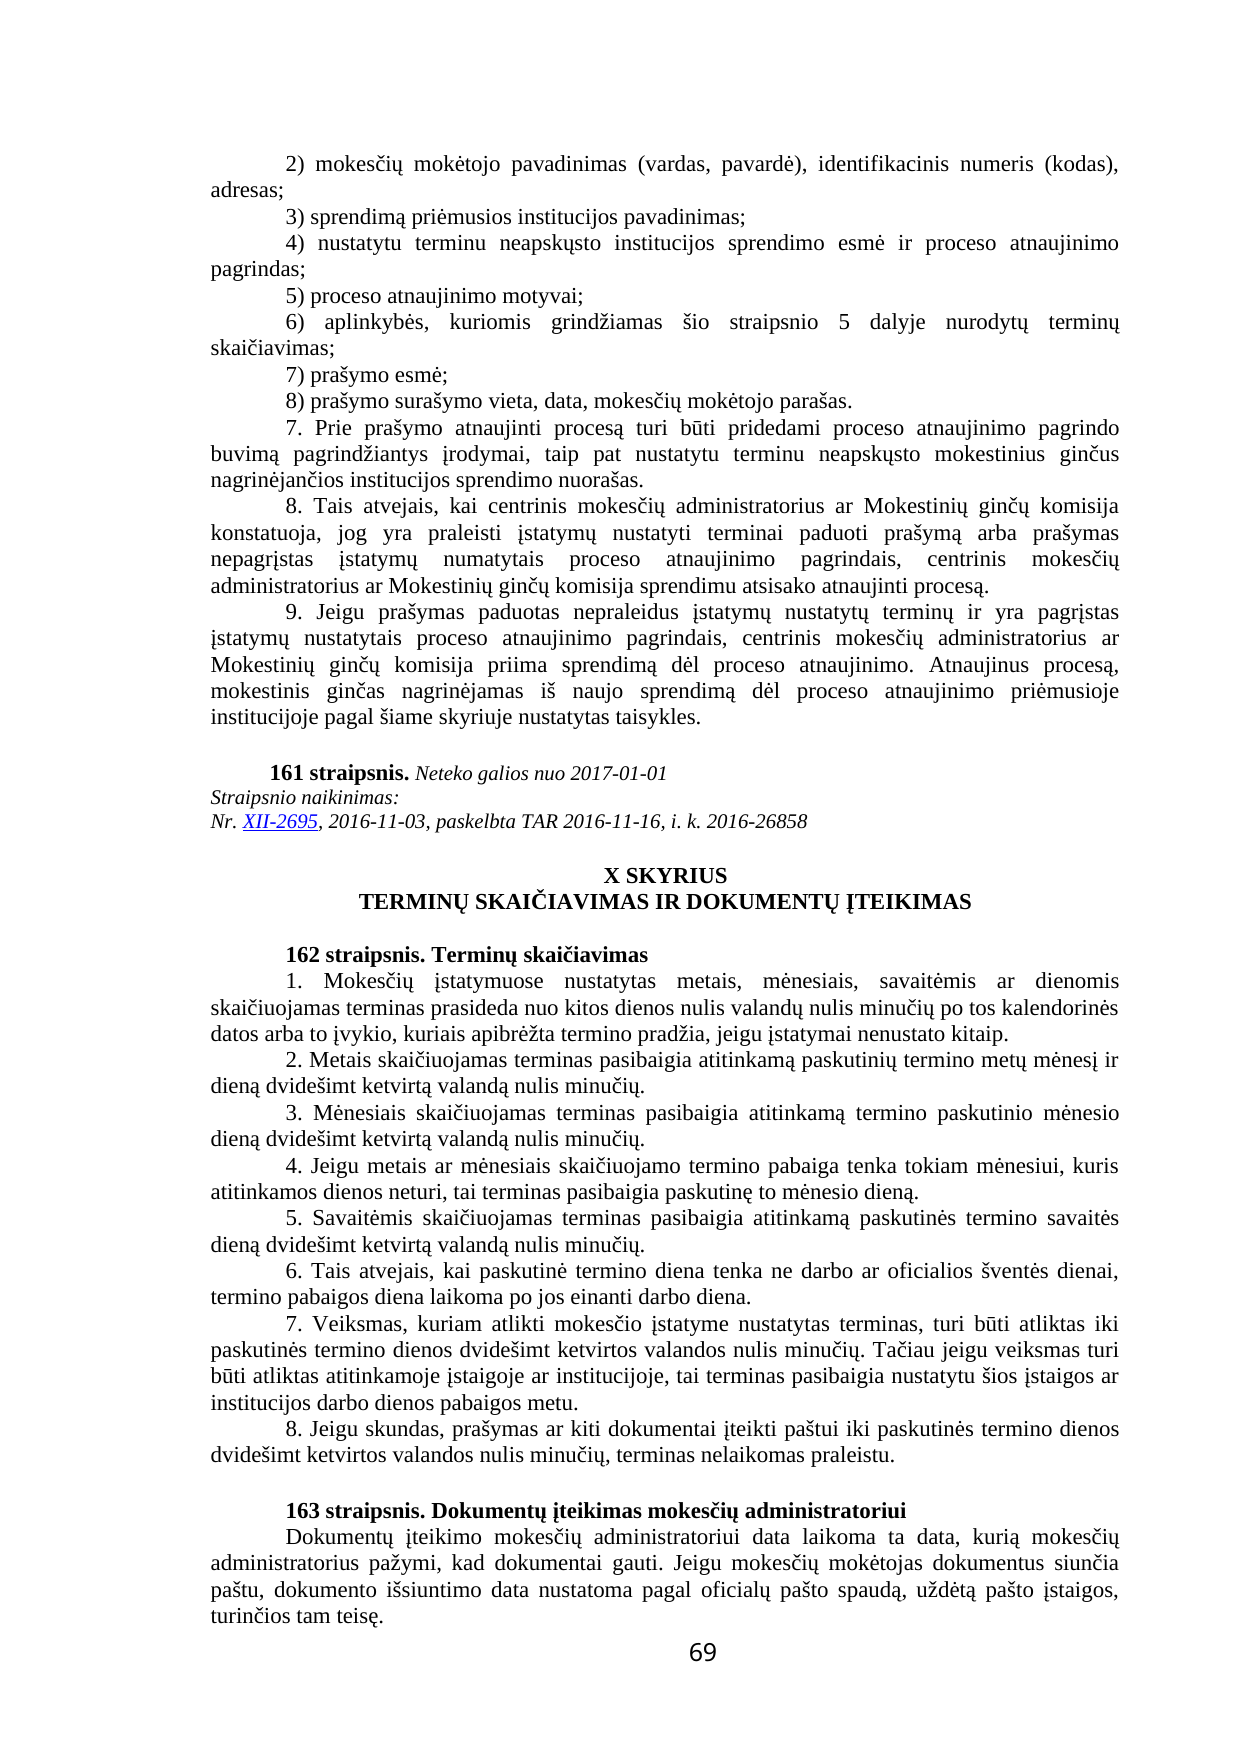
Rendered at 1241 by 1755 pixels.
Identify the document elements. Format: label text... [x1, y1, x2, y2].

text 1. Mokesčių įstatymuose nustatytas metais, mėnesiais, savaitėmis ar dienomis skaičiuojamas terminas prasideda nuo kitos dienos nulis valandų nulis minučių po tos kalendorinės datos arba to įvykio, kuriais apibrėžta termino pradžia, jeigu įstatymai nenustato kitaip. [210, 967, 1120, 1046]
text 8. Tais atvejais, kai centrinis mokesčių administratorius ar Mokestinių ginčų komisija konstatuoja, jog yra praleisti įstatymų nustatyti terminai paduoti prašymą arba prašymas nepagrįstas įstatymų numatytais proceso atnaujinimo pagrindais, centrinis mokesčių administratorius ar Mokestinių ginčų komisija sprendimu atsisako atnaujinti procesą. [210, 493, 1120, 598]
text 8) prašymo surašymo vieta, data, mokesčių mokėtojo parašas. [210, 387, 1120, 413]
text 7) prašymo esmė; [210, 361, 1120, 387]
text 2. Metais skaičiuojamas terminas pasibaigia atitinkamą paskutinių termino metų mėnesį ir dieną dvidešimt ketvirtą valandą nulis minučių. [210, 1046, 1120, 1099]
text 7. Veiksmas, kuriam atlikti mokesčio įstatyme nustatytas terminas, turi būti atliktas iki paskutinės termino dienos dvidešimt ketvirtos valandos nulis minučių. Tačiau jeigu veiksmas turi būti atliktas atitinkamoje įstaigoje ar institucijoje, tai terminas pasibaigia nustatytu šios įstaigos ar institucijos darbo dienos pabaigos metu. [210, 1310, 1120, 1415]
text 5. Savaitėmis skaičiuojamas terminas pasibaigia atitinkamą paskutinės termino savaitės dieną dvidešimt ketvirtą valandą nulis minučių. [210, 1204, 1120, 1257]
text 8. Jeigu skundas, prašymas ar kiti dokumentai įteikti paštui iki paskutinės termino dienos dvidešimt ketvirtos valandos nulis minučių, terminas nelaikomas praleistu. [210, 1415, 1120, 1468]
text Dokumentų įteikimo mokesčių administratoriui data laikoma ta data, kurią mokesčių administratorius pažymi, kad dokumentai gauti. Jeigu mokesčių mokėtojas dokumentus siunčia paštu, dokumento išsiuntimo data nustatoma pagal oficialų pašto spaudą, uždėtą pašto įstaigos, turinčios tam teisę. [210, 1523, 1120, 1628]
text 5) proceso atnaujinimo motyvai; [210, 282, 1120, 308]
text 3) sprendimą priėmusios institucijos pavadinimas; [210, 203, 1120, 229]
text 162 straipsnis. Terminų skaičiavimas [210, 941, 1120, 967]
text TERMINŲ SKAIČIAVIMAS IR DOKUMENTŲ ĮTEIKIMAS [210, 888, 1120, 914]
text Nr. XII-2695, 2016-11-03, paskelbta TAR 2016-11-16, i. k. 2016-26858 [210, 809, 1120, 833]
text 163 straipsnis. Dokumentų įteikimas mokesčių administratoriui [210, 1497, 1120, 1523]
text 4) nustatytu terminu neapskųsto institucijos sprendimo esmė ir proceso atnaujinimo pagrindas; [210, 229, 1120, 282]
text X SKYRIUS [210, 862, 1120, 888]
text 2) mokesčių mokėtojo pavadinimas (vardas, pavardė), identifikacinis numeris (kodas), adresas; [210, 150, 1120, 203]
text Straipsnio naikinimas: [210, 785, 1120, 809]
text 6. Tais atvejais, kai paskutinė termino diena tenka ne darbo ar oficialios šventės dienai, termino pabaigos diena laikoma po jos einanti darbo diena. [210, 1257, 1120, 1310]
text 3. Mėnesiais skaičiuojamas terminas pasibaigia atitinkamą termino paskutinio mėnesio dieną dvidešimt ketvirtą valandą nulis minučių. [210, 1099, 1120, 1152]
text 6) aplinkybės, kuriomis grindžiamas šio straipsnio 5 dalyje nurodytų terminų skaičiavimas; [210, 308, 1120, 361]
text 7. Prie prašymo atnaujinti procesą turi būti pridedami proceso atnaujinimo pagrindo buvimą pagrindžiantys įrodymai, taip pat nustatytu terminu neapskųsto mokestinius ginčus nagrinėjančios institucijos sprendimo nuorašas. [210, 413, 1120, 493]
text 161 straipsnis. Neteko galios nuo 2017-01-01 [210, 758, 1120, 785]
text 9. Jeigu prašymas paduotas nepraleidus įstatymų nustatytų terminų ir yra pagrįstas įstatymų nustatytais proceso atnaujinimo pagrindais, centrinis mokesčių administratorius ar Mokestinių ginčų komisija priima sprendimą dėl proceso atnaujinimo. Atnaujinus procesą, mokestinis ginčas nagrinėjamas iš naujo sprendimą dėl proceso atnaujinimo priėmusioje institucijoje pagal šiame skyriuje nustatytas taisykles. [210, 598, 1120, 730]
text 4. Jeigu metais ar mėnesiais skaičiuojamo termino pabaiga tenka tokiam mėnesiui, kuris atitinkamos dienos neturi, tai terminas pasibaigia paskutinę to mėnesio dieną. [210, 1152, 1120, 1204]
